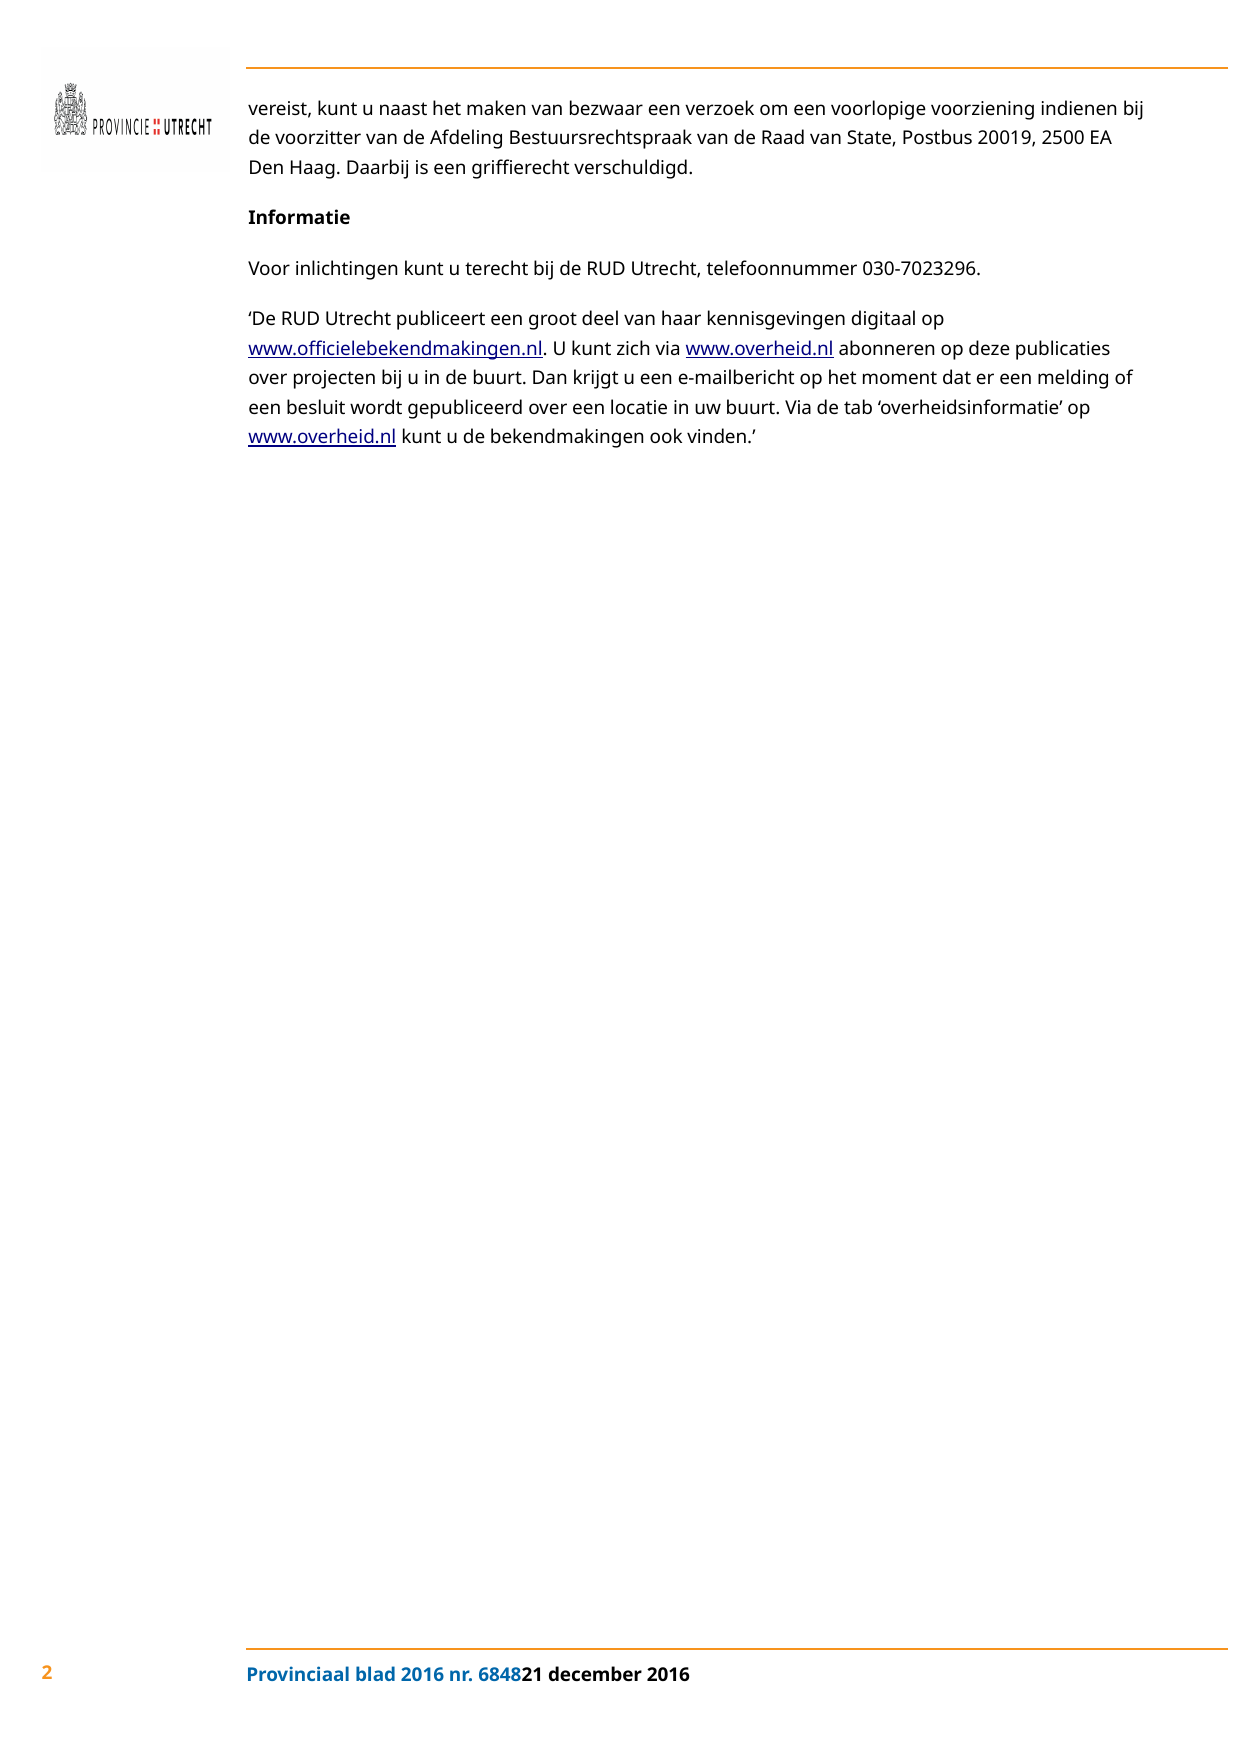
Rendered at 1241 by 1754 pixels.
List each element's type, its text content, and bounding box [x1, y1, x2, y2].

text Informatie [248, 204, 1152, 230]
text vereist, kunt u naast het maken van bezwaar een verzoek om een voorlopige voorziening indienen bij de voorzitter van de Afdeling Bestuursrechtspraak van de Raad van State, Postbus 20019, 2500 EA Den Haag. Daarbij is een griffierecht verschuldigd. [248, 95, 1152, 180]
picture [41, 47, 231, 172]
text ‘De RUD Utrecht publiceert een groot deel van haar kennisgevingen digitaal op www.officielebekendmakingen.nl. U kunt zich via www.overheid.nl abonneren op deze publicaties over projecten bij u in de buurt. Dan krijgt u een e-mailbericht op het moment dat er een melding of een besluit wordt gepubliceerd over een locatie in uw buurt. Via de tab ‘overheidsinformatie’ op www.overheid.nl kunt u de bekendmakingen ook vinden.’ [248, 305, 1152, 449]
text Voor inlichtingen kunt u terecht bij de RUD Utrecht, telefoonnummer 030-7023296. [248, 255, 1152, 281]
